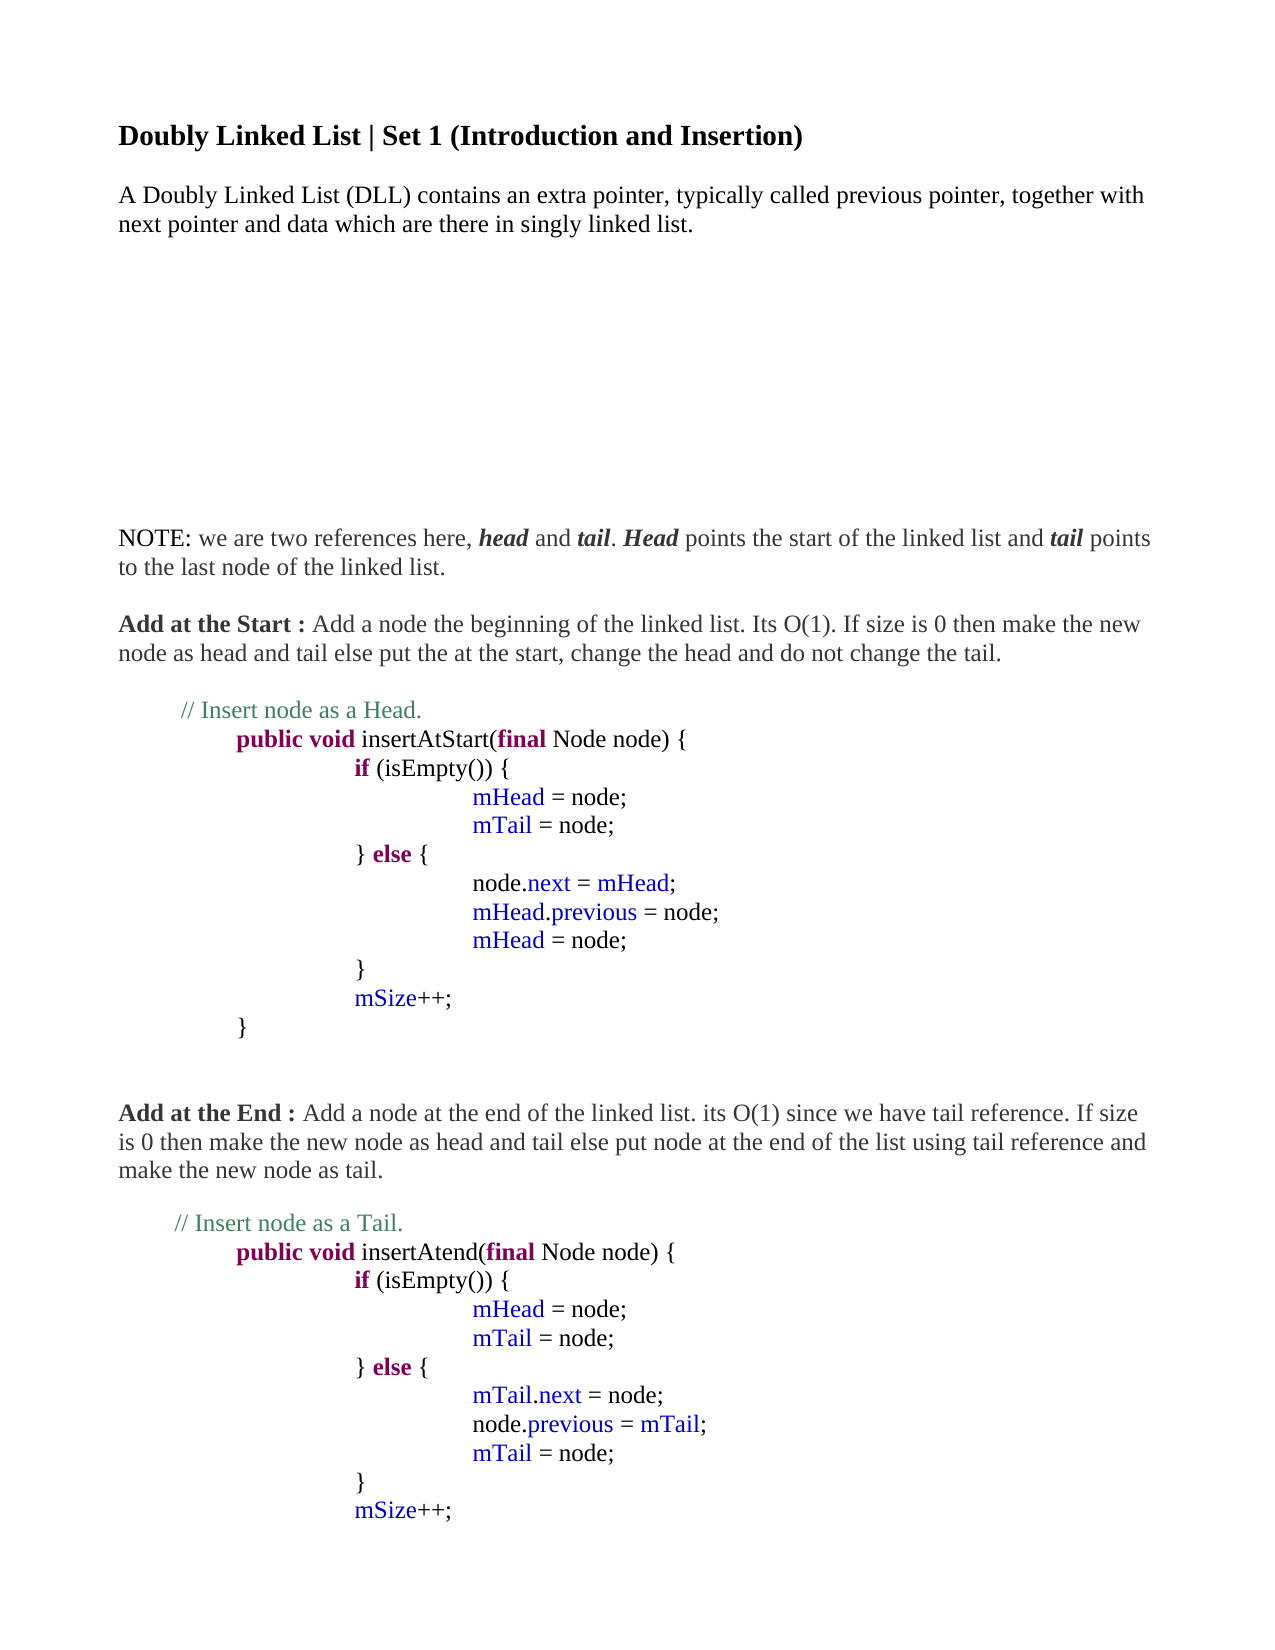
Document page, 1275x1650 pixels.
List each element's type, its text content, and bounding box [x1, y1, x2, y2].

text mTail = node; [118, 811, 1157, 839]
text A Doubly Linked List (DLL) contains an extra pointer, typically called previous pointer, together with next pointer and data which are there in singly linked list. [118, 180, 1157, 238]
text Doubly Linked List | Set 1 (Introduction and Insertion) [118, 118, 1157, 152]
text mTail.next = node; [118, 1380, 1157, 1409]
text Add at the End : Add a node at the end of the linked list. its O(1) since we have tail ref­er­ence. If size is 0 then make the new node as head and tail else put node at the end of the list using tail ref­er­ence and make the new node as tail. [118, 1098, 1157, 1184]
text Add at the Start : Add a node the begin­ning of the linked list. Its O(1). If size is 0 then make the new node as head and tail else put the at the start, change the head and do not change the tail. [118, 609, 1157, 667]
text } [118, 1467, 1157, 1495]
text mTail = node; [118, 1438, 1157, 1467]
text node.previous = mTail; [118, 1409, 1157, 1438]
text node.next = mHead; [118, 868, 1157, 897]
text if (isEmpty()) { [118, 1265, 1157, 1294]
text } [118, 1012, 1157, 1041]
text if (isEmpty()) { [118, 753, 1157, 782]
text } else { [118, 839, 1157, 868]
text mHead = node; [118, 782, 1157, 811]
text public void insertAtend(final Node node) { [118, 1237, 1157, 1265]
text // Insert node as a Head. [118, 696, 1157, 724]
text mHead.previous = node; [118, 897, 1157, 926]
text NOTE: we are two ref­er­ences here, head and tail. Head points the start of the linked list and tail points to the last node of the linked list. [118, 523, 1157, 581]
text mSize++; [118, 983, 1157, 1012]
text mSize++; [118, 1495, 1157, 1524]
text mHead = node; [118, 926, 1157, 954]
text mTail = node; [118, 1323, 1157, 1352]
text } [118, 954, 1157, 983]
text // Insert node as a Tail. [118, 1208, 1157, 1237]
text public void insertAtStart(final Node node) { [118, 724, 1157, 753]
text mHead = node; [118, 1294, 1157, 1323]
text } else { [118, 1352, 1157, 1380]
